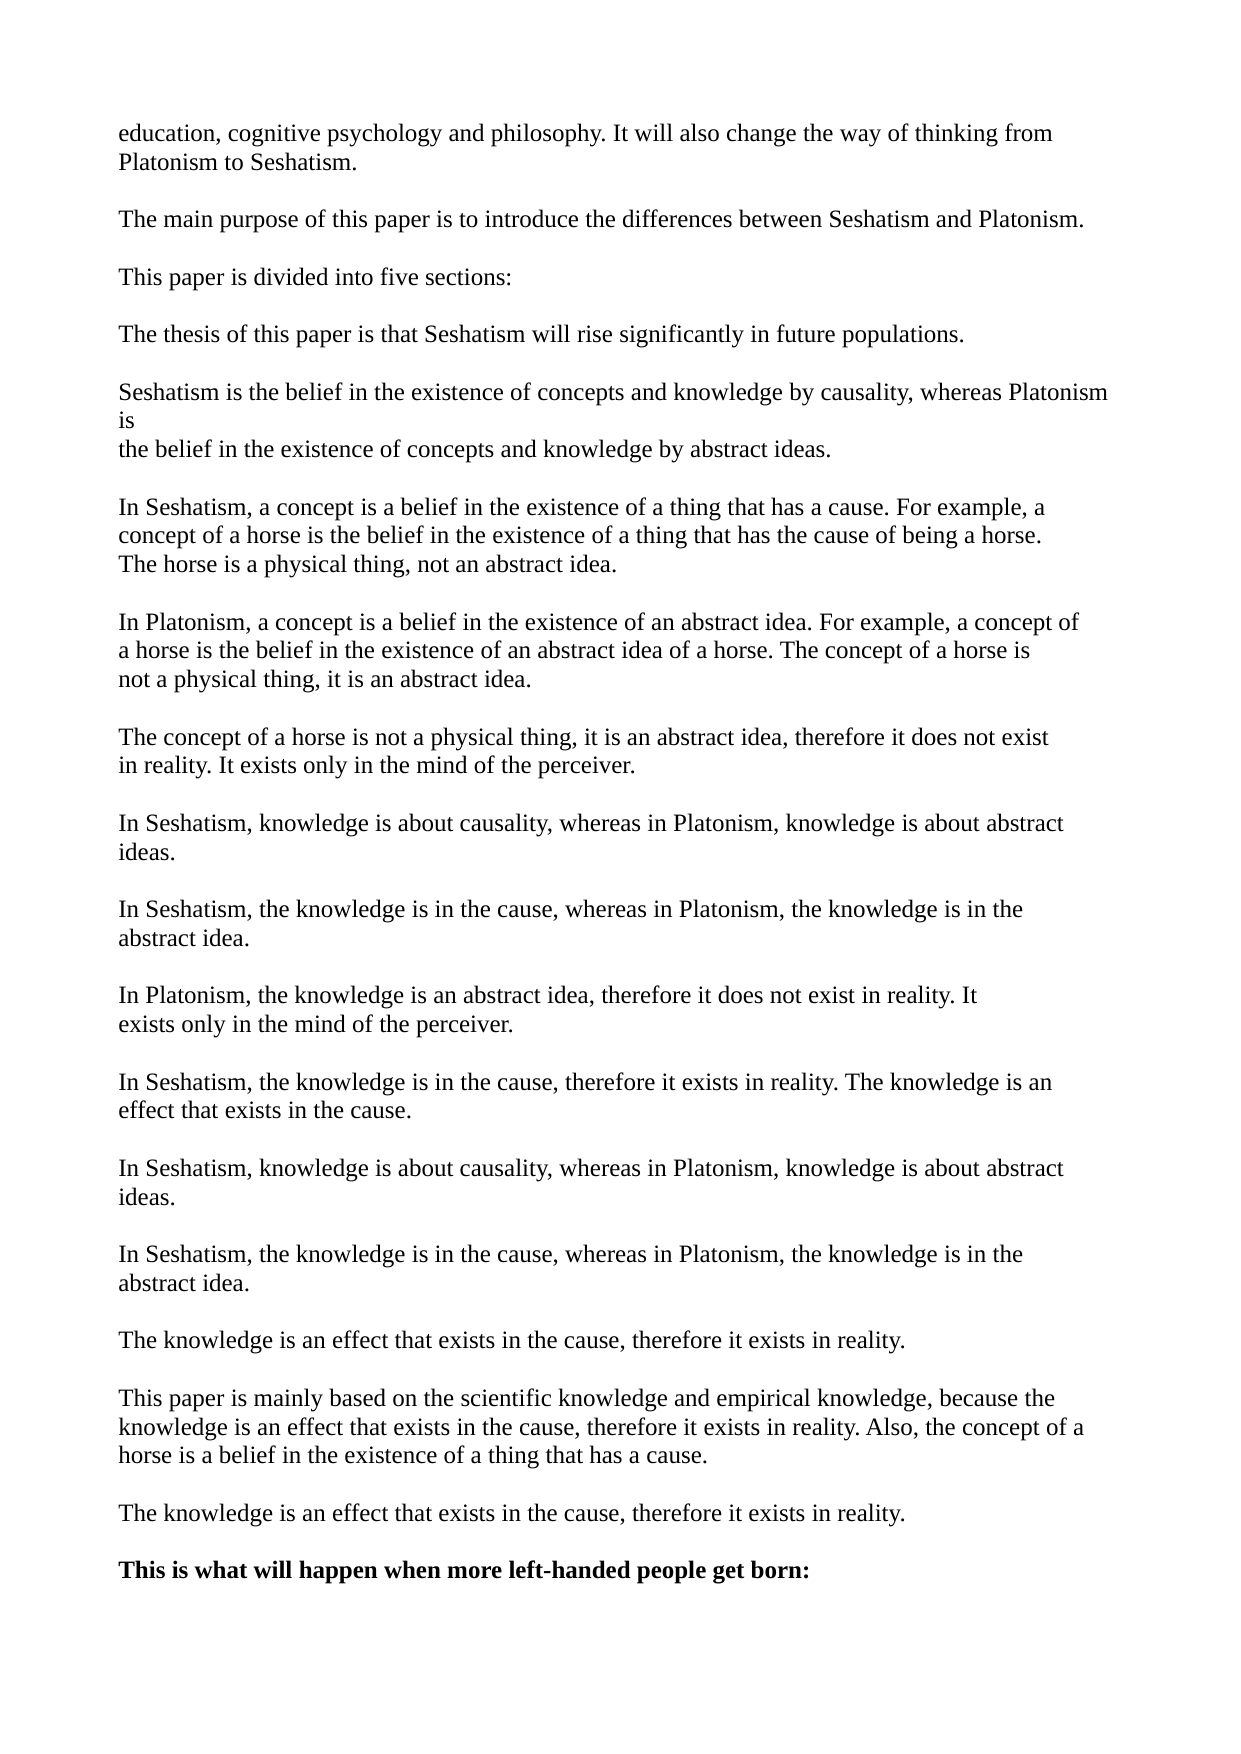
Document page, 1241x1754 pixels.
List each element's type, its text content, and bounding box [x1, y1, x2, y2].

text education, cognitive psychology and philosophy. It will also change the way of thinking from [118, 118, 1122, 147]
text This paper is divided into five sections: [118, 262, 1122, 291]
text In Platonism, the knowledge is an abstract idea, therefore it does not exist in reality. It [118, 981, 1122, 1009]
text The concept of a horse is not a physical thing, it is an abstract idea, therefore it does not exist [118, 722, 1122, 751]
text knowledge is an effect that exists in the cause, therefore it exists in reality. Also, the concept of a [118, 1412, 1122, 1441]
text In Seshatism, the knowledge is in the cause, whereas in Platonism, the knowledge is in the [118, 1239, 1122, 1268]
text In Seshatism, a concept is a belief in the existence of a thing that has a cause. For example, a [118, 492, 1122, 521]
text in reality. It exists only in the mind of the perceiver. [118, 751, 1122, 779]
text abstract idea. [118, 1268, 1122, 1297]
text In Seshatism, knowledge is about causality, whereas in Platonism, knowledge is about abstract [118, 808, 1122, 837]
text The thesis of this paper is that Seshatism will rise significantly in future populations. [118, 319, 1122, 348]
text exists only in the mind of the perceiver. [118, 1009, 1122, 1038]
text Seshatism is the belief in the existence of concepts and knowledge by causality, whereas Platonism is [118, 377, 1122, 434]
text In Seshatism, the knowledge is in the cause, therefore it exists in reality. The knowledge is an [118, 1067, 1122, 1096]
text The knowledge is an effect that exists in the cause, therefore it exists in reality. [118, 1498, 1122, 1527]
text The main purpose of this paper is to introduce the differences between Seshatism and Platonism. [118, 204, 1122, 233]
text This is what will happen when more left-handed people get born: [118, 1556, 1122, 1584]
text Platonism to Seshatism. [118, 147, 1122, 176]
text abstract idea. [118, 923, 1122, 952]
text a horse is the belief in the existence of an abstract idea of a horse. The concept of a horse is [118, 636, 1122, 664]
text In Seshatism, knowledge is about causality, whereas in Platonism, knowledge is about abstract [118, 1153, 1122, 1182]
text effect that exists in the cause. [118, 1096, 1122, 1124]
text This paper is mainly based on the scientific knowledge and empirical knowledge, because the [118, 1383, 1122, 1412]
text In Seshatism, the knowledge is in the cause, whereas in Platonism, the knowledge is in the [118, 894, 1122, 923]
text The knowledge is an effect that exists in the cause, therefore it exists in reality. [118, 1326, 1122, 1354]
text not a physical thing, it is an abstract idea. [118, 664, 1122, 693]
text horse is a belief in the existence of a thing that has a cause. [118, 1441, 1122, 1469]
text ideas. [118, 837, 1122, 866]
text The horse is a physical thing, not an abstract idea. [118, 549, 1122, 578]
text In Platonism, a concept is a belief in the existence of an abstract idea. For example, a concept of [118, 607, 1122, 636]
text the belief in the existence of concepts and knowledge by abstract ideas. [118, 434, 1122, 463]
text concept of a horse is the belief in the existence of a thing that has the cause of being a horse. [118, 521, 1122, 549]
text ideas. [118, 1182, 1122, 1211]
